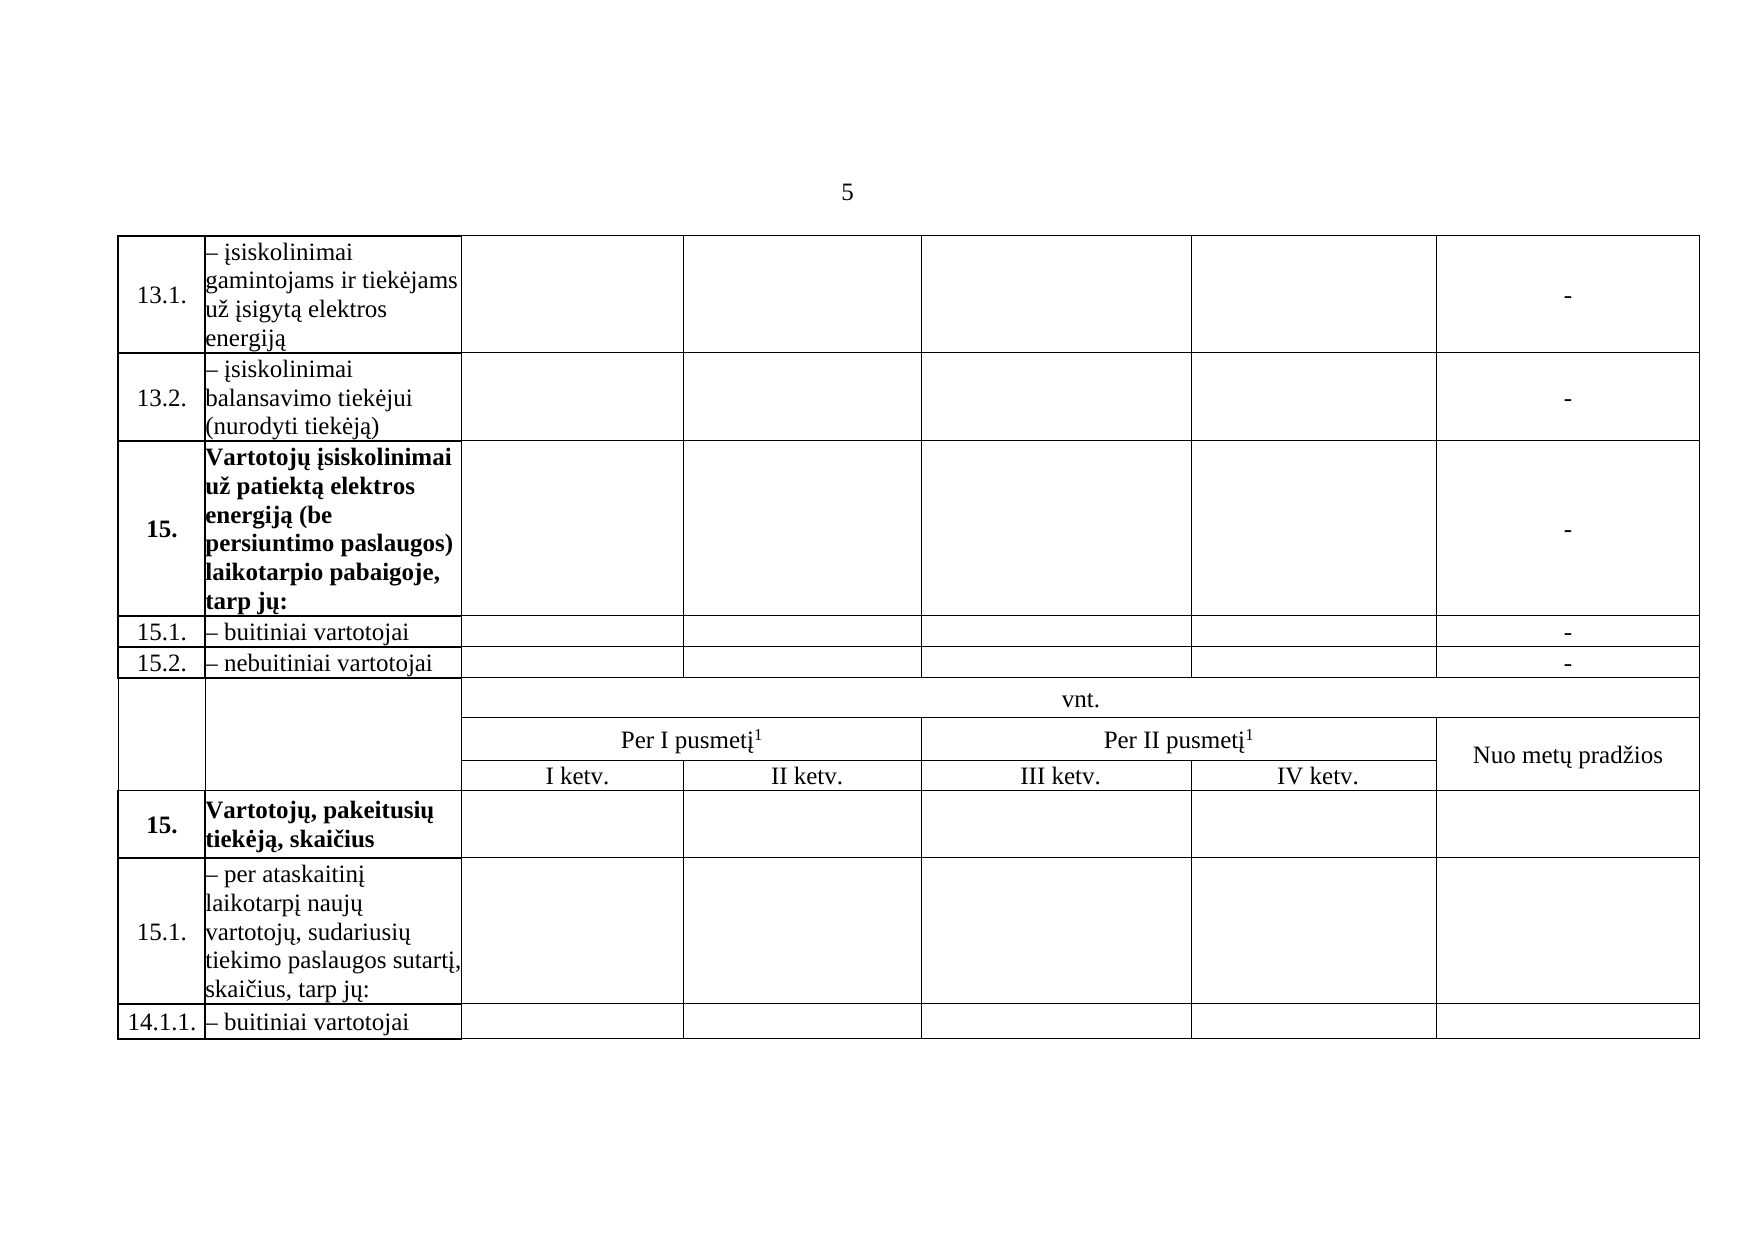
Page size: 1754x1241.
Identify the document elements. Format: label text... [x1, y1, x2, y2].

table_cell - [1437, 441, 1699, 615]
table_cell Per II pusmetį1 [922, 718, 1436, 760]
table_cell [684, 647, 921, 677]
table_cell III ketv. [922, 761, 1191, 790]
table_cell 15. [119, 442, 204, 615]
table_cell [684, 858, 921, 1003]
table_cell - [1437, 236, 1699, 352]
table_cell II ketv. [684, 761, 921, 790]
table_cell [684, 791, 921, 857]
table_cell [462, 616, 683, 646]
table_cell 15.1. [119, 617, 204, 646]
table_cell [462, 1004, 683, 1037]
table_cell [922, 647, 1191, 677]
table_cell IV ketv. [1192, 761, 1436, 790]
table_cell [1192, 353, 1436, 440]
table_cell [922, 616, 1191, 646]
table_cell [1192, 1004, 1436, 1037]
table_cell [462, 858, 683, 1003]
table_cell – nebuitiniai vartotojai [206, 648, 461, 677]
table_cell [1437, 791, 1699, 857]
table_cell 13.1. [119, 237, 204, 352]
table_cell - [1437, 647, 1699, 677]
table_cell [1192, 858, 1436, 1003]
table_cell [462, 647, 683, 677]
table_cell – per ataskaitinį laikotarpį naujų vartotojų, sudariusių tiekimo paslaugos sutartį, skaičius, tarp jų: [206, 859, 461, 1003]
table_cell – įsiskolinimai gamintojams ir tiekėjams už įsigytą elektros energiją [206, 237, 461, 352]
table_cell [684, 236, 921, 352]
table_cell [922, 1004, 1191, 1037]
table_cell 13.2. [119, 354, 204, 440]
table_cell [922, 791, 1191, 857]
table_cell – buitiniai vartotojai [206, 617, 461, 646]
table_cell [922, 236, 1191, 352]
table_cell [1192, 236, 1436, 352]
table_cell [1437, 858, 1699, 1003]
table_cell Nuo metų pradžios [1437, 718, 1699, 790]
table_cell [206, 679, 461, 790]
table_cell [922, 441, 1191, 615]
table_cell Per I pusmetį1 [462, 718, 921, 760]
table_cell vnt. [462, 678, 1699, 717]
table_cell - [1437, 616, 1699, 646]
table_cell 14.1.1. [119, 1005, 204, 1037]
table_cell [922, 858, 1191, 1003]
table_cell [684, 441, 921, 615]
table_cell [462, 353, 683, 440]
table_cell [1192, 616, 1436, 646]
table_cell – buitiniai vartotojai [206, 1005, 461, 1037]
table_cell Vartotojų įsiskolinimai už patiektą elektros energiją (be persiuntimo paslaugos) laikotarpio pabaigoje, tarp jų: [206, 442, 461, 615]
table_cell Vartotojų, pakeitusių tiekėją, skaičius [206, 791, 461, 857]
table_cell 15.2. [119, 648, 204, 677]
table_cell [684, 1004, 921, 1037]
table_cell - [1437, 353, 1699, 440]
table_cell [462, 441, 683, 615]
table_cell [462, 791, 683, 857]
table_cell [1437, 1004, 1699, 1037]
table_cell [684, 616, 921, 646]
table_cell [462, 236, 683, 352]
table_cell 15. [119, 791, 204, 857]
table_cell [119, 679, 205, 790]
table_cell 15.1. [119, 859, 204, 1003]
table_cell [1192, 647, 1436, 677]
table_cell [684, 353, 921, 440]
table_cell [1192, 441, 1436, 615]
table_cell [1192, 791, 1436, 857]
table_cell I ketv. [462, 761, 683, 790]
table_cell – įsiskolinimai balansavimo tiekėjui (nurodyti tiekėją) [206, 354, 461, 440]
table_cell [922, 353, 1191, 440]
